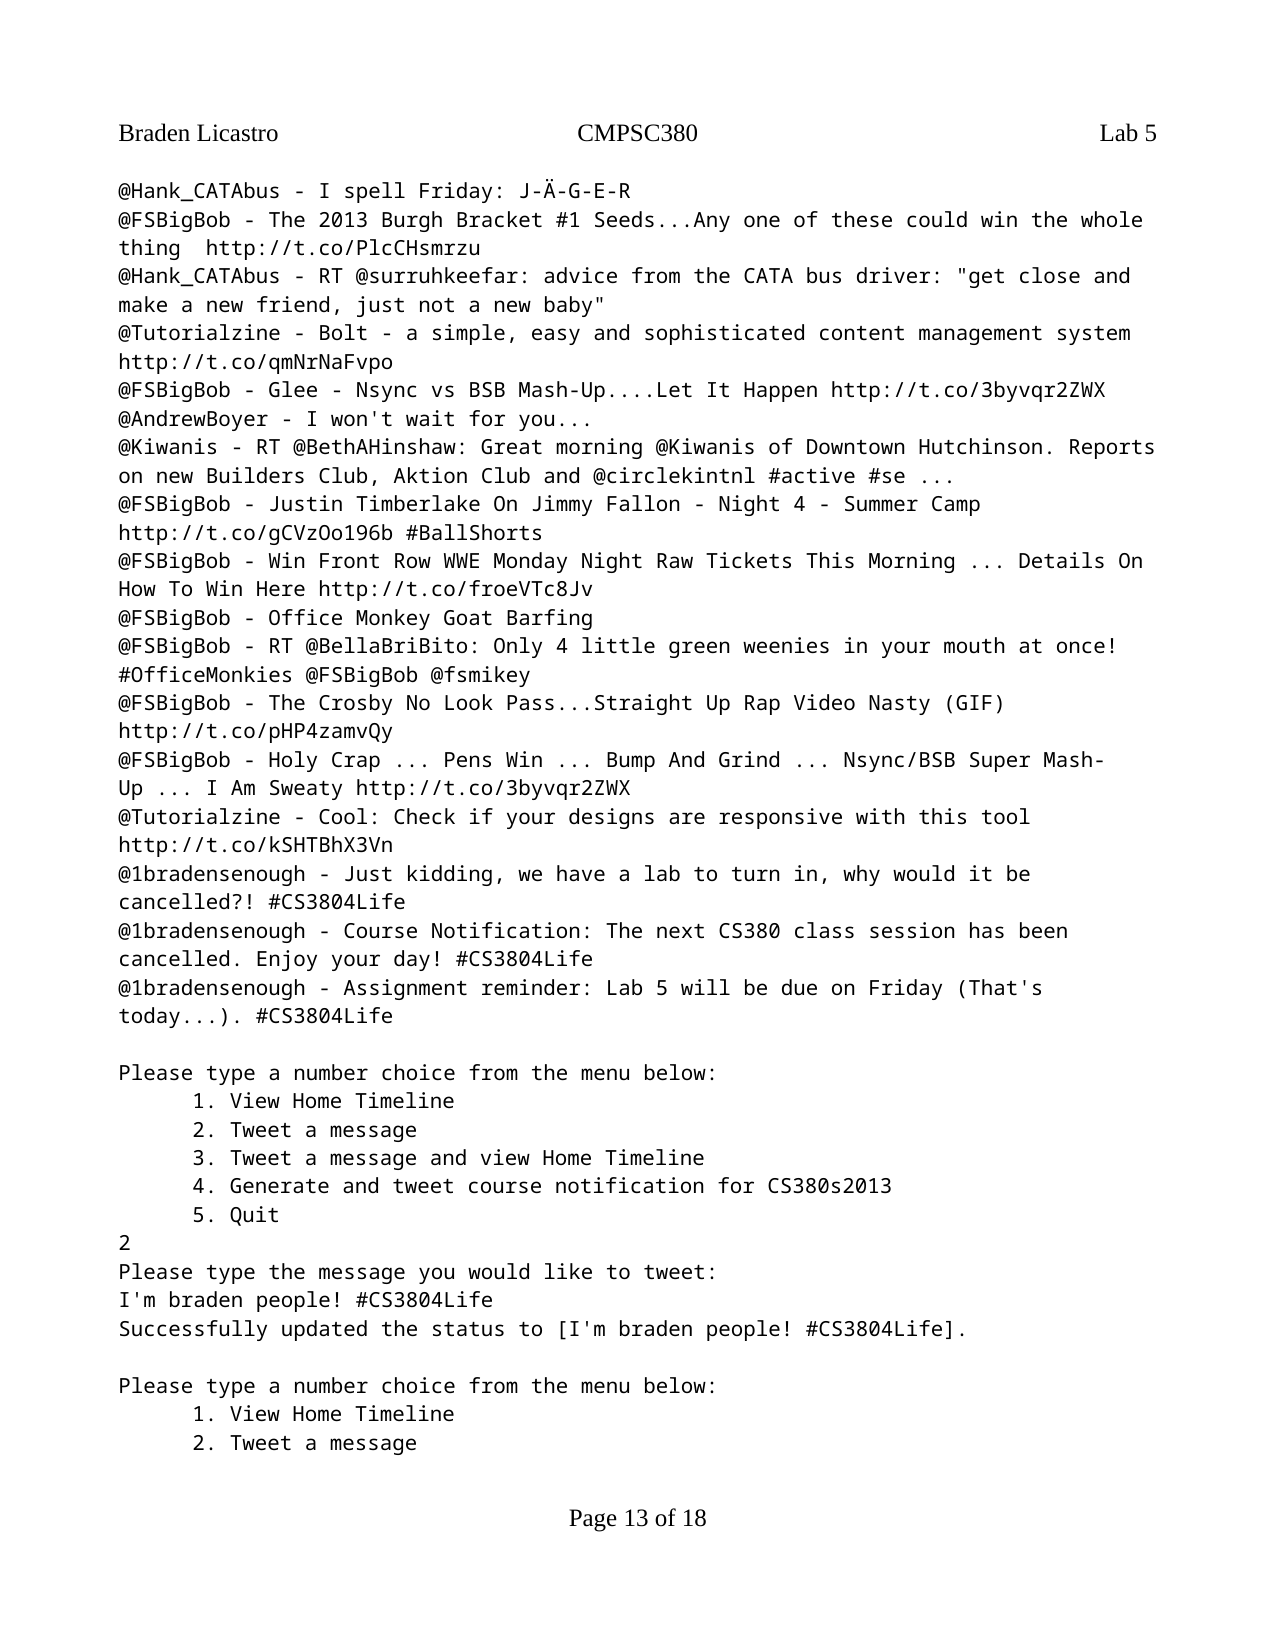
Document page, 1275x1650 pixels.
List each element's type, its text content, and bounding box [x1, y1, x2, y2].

text @FSBigBob - RT @BellaBriBito: Only 4 little green weenies in your mouth at once! #OfficeMonkies @FSBigBob @fsmikey [118, 631, 1157, 688]
text 2 [118, 1228, 1157, 1257]
text Please type the message you would like to tweet: [118, 1257, 1157, 1285]
text @Hank_CATAbus - RT @surruhkeefar: advice from the CATA bus driver: "get close and make a new friend, just not a new baby" [118, 262, 1157, 318]
text 2. Tweet a message [118, 1115, 1157, 1143]
text @Hank_CATAbus - I spell Friday: J-Ä-G-E-R [118, 176, 1157, 205]
text @FSBigBob - Glee - Nsync vs BSB Mash-Up....Let It Happen http://t.co/3byvqr2ZWX [118, 375, 1157, 404]
text @1bradensenough - Just kidding, we have a lab to turn in, why would it be cancelled?! #CS3804Life [118, 859, 1157, 916]
text 1. View Home Timeline [118, 1086, 1157, 1115]
text @FSBigBob - The 2013 Burgh Bracket #1 Seeds...Any one of these could win the whole thing http://t.co/PlcCHsmrzu [118, 205, 1157, 262]
text 5. Quit [118, 1200, 1157, 1228]
text @Tutorialzine - Cool: Check if your designs are responsive with this tool http://t.co/kSHTBhX3Vn [118, 802, 1157, 859]
text @Kiwanis - RT @BethAHinshaw: Great morning @Kiwanis of Downtown Hutchinson. Reports on new Builders Club, Aktion Club and @circlekintnl #active #se ... [118, 432, 1157, 489]
text Please type a number choice from the menu below: [118, 1371, 1157, 1399]
text @1bradensenough - Assignment reminder: Lab 5 will be due on Friday (That's today...). #CS3804Life [118, 973, 1157, 1029]
text @FSBigBob - The Crosby No Look Pass...Straight Up Rap Video Nasty (GIF) http://t.co/pHP4zamvQy [118, 688, 1157, 745]
text I'm braden people! #CS3804Life [118, 1285, 1157, 1314]
text 2. Tweet a message [118, 1428, 1157, 1456]
text @FSBigBob - Justin Timberlake On Jimmy Fallon - Night 4 - Summer Camp http://t.co/gCVzOo196b #BallShorts [118, 489, 1157, 546]
text 1. View Home Timeline [118, 1399, 1157, 1428]
text @FSBigBob - Holy Crap ... Pens Win ... Bump And Grind ... Nsync/BSB Super Mash-Up ... I Am Sweaty http://t.co/3byvqr2ZWX [118, 745, 1157, 802]
text @FSBigBob - Office Monkey Goat Barfing [118, 603, 1157, 631]
text 3. Tweet a message and view Home Timeline [118, 1143, 1157, 1172]
text @AndrewBoyer - I won't wait for you... [118, 404, 1157, 432]
text 4. Generate and tweet course notification for CS380s2013 [118, 1172, 1157, 1200]
text @1bradensenough - Course Notification: The next CS380 class session has been cancelled. Enjoy your day! #CS3804Life [118, 916, 1157, 973]
text @Tutorialzine - Bolt - a simple, easy and sophisticated content management system http://t.co/qmNrNaFvpo [118, 318, 1157, 375]
text Successfully updated the status to [I'm braden people! #CS3804Life]. [118, 1314, 1157, 1342]
text @FSBigBob - Win Front Row WWE Monday Night Raw Tickets This Morning ... Details On How To Win Here http://t.co/froeVTc8Jv [118, 546, 1157, 603]
text Please type a number choice from the menu below: [118, 1058, 1157, 1086]
